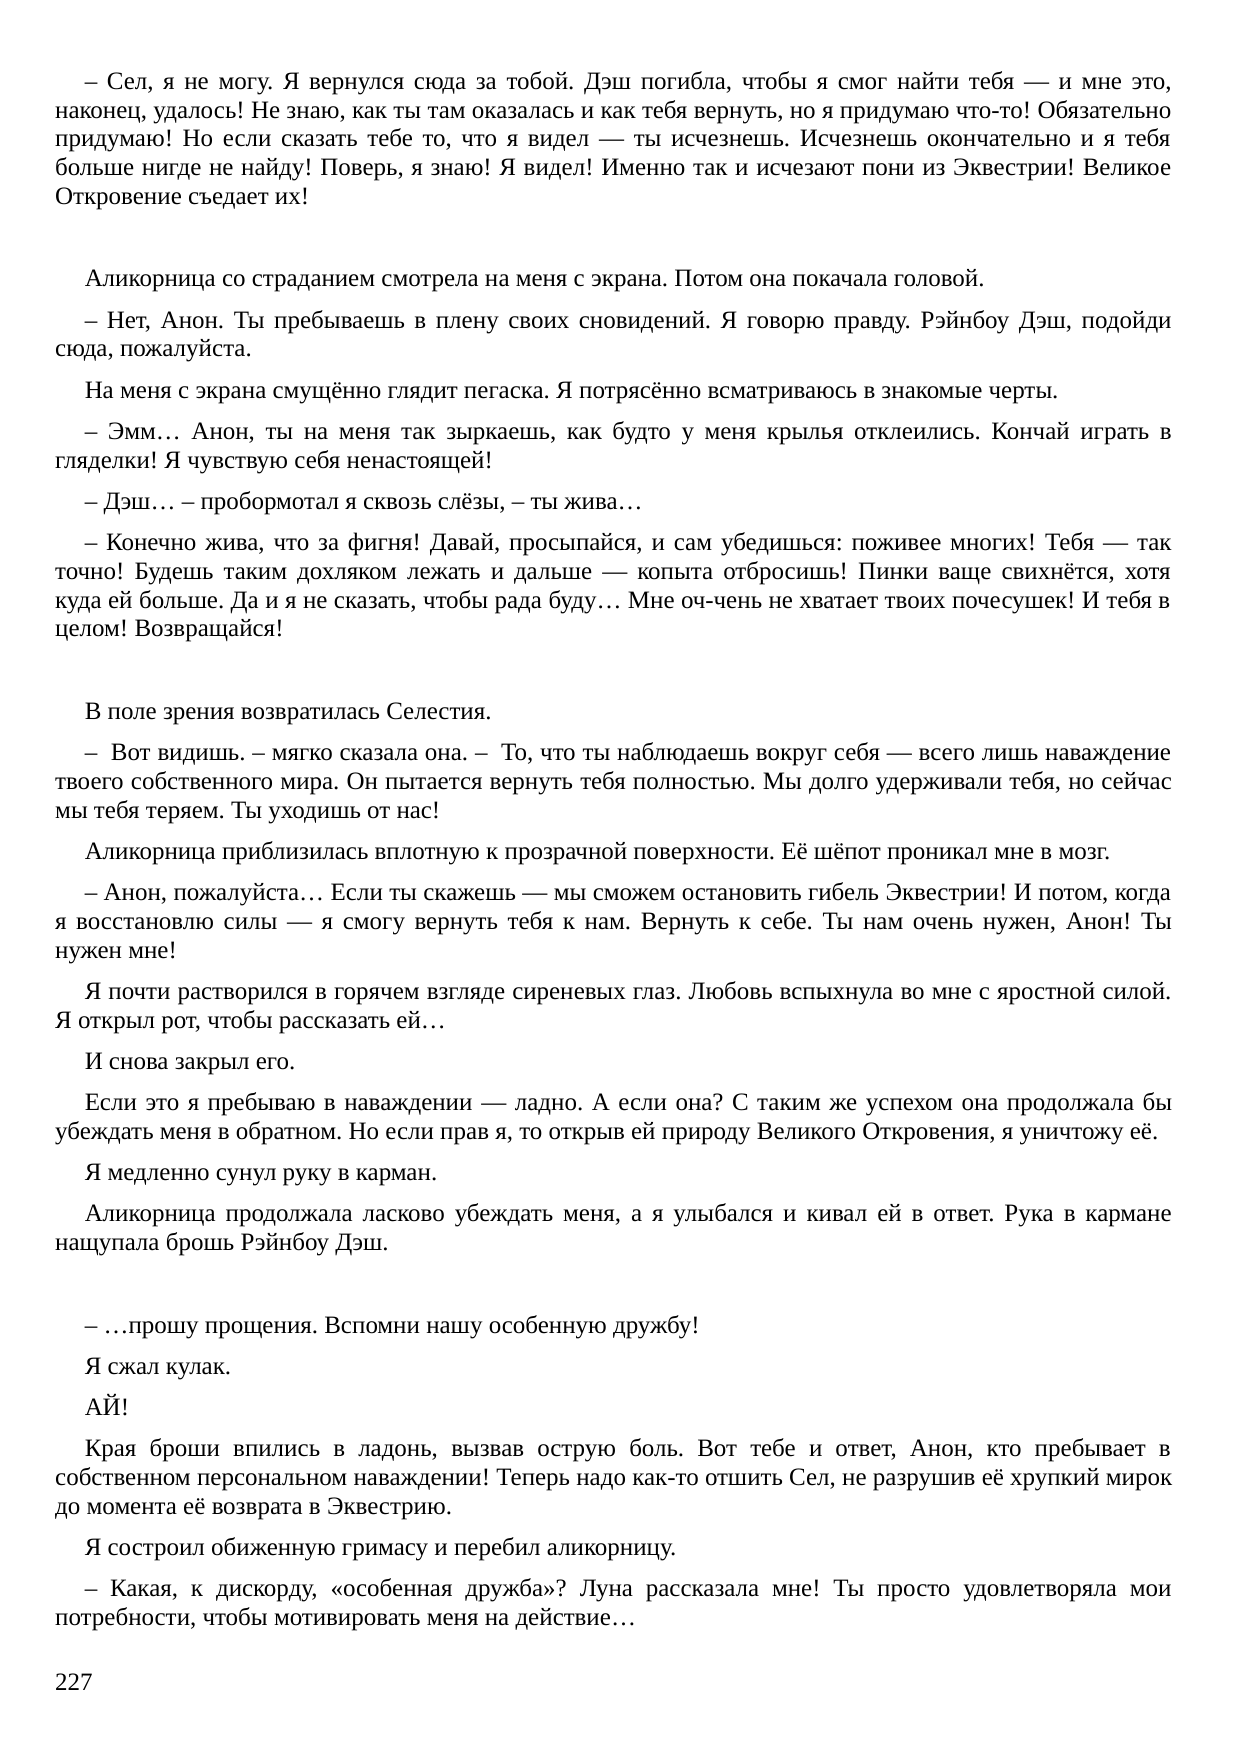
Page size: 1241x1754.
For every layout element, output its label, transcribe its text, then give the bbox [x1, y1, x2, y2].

text Я сжал кулак. [55, 1351, 1173, 1380]
text – Конечно жива, что за фигня! Давай, просыпайся, и сам убедишься: поживее многих! Тебя — так точно! Будешь таким дохляком лежать и дальше — копыта отбросишь! Пинки ваще свихнётся, хотя куда ей больше. Да и я не сказать, чтобы рада буду… Мне оч-чень не хватает твоих почесушек! И тебя в целом! Возвращайся! [55, 527, 1173, 642]
text Я медленно сунул руку в карман. [55, 1157, 1173, 1186]
text – Дэш… – пробормотал я сквозь слёзы, – ты жива… [55, 486, 1173, 515]
text Если это я пребываю в наваждении — ладно. А если она? С таким же успехом она продолжала бы убеждать меня в обратном. Но если прав я, то открыв ей природу Великого Откровения, я уничтожу её. [55, 1087, 1173, 1145]
text – Анон, пожалуйста… Если ты скажешь — мы сможем остановить гибель Эквестрии! И потом, когда я восстановлю силы — я смогу вернуть тебя к нам. Вернуть к себе. Ты нам очень нужен, Анон! Ты нужен мне! [55, 877, 1173, 963]
text – …прошу прощения. Вспомни нашу особенную дружбу! [55, 1310, 1173, 1338]
text – Вот видишь. – мягко сказала она. – То, что ты наблюдаешь вокруг себя — всего лишь наваждение твоего собственного мира. Он пытается вернуть тебя полностью. Мы долго удерживали тебя, но сейчас мы тебя теряем. Ты уходишь от нас! [55, 737, 1173, 823]
text – Сел, я не могу. Я вернулся сюда за тобой. Дэш погибла, чтобы я смог найти тебя — и мне это, наконец, удалось! Не знаю, как ты там оказалась и как тебя вернуть, но я придумаю что-то! Обязательно придумаю! Но если сказать тебе то, что я видел — ты исчезнешь. Исчезнешь окончательно и я тебя больше нигде не найду! Поверь, я знаю! Я видел! Именно так и исчезают пони из Эквестрии! Великое Откровение съедает их! [55, 66, 1173, 210]
text – Эмм… Анон, ты на меня так зыркаешь, как будто у меня крылья отклеились. Кончай играть в гляделки! Я чувствую себя ненастоящей! [55, 416, 1173, 473]
text АЙ! [55, 1392, 1173, 1421]
text – Нет, Анон. Ты пребываешь в плену своих сновидений. Я говорю правду. Рэйнбоу Дэш, подойди сюда, пожалуйста. [55, 305, 1173, 362]
text На меня с экрана смущённо глядит пегаска. Я потрясённо всматриваюсь в знакомые черты. [55, 375, 1173, 403]
text Я состроил обиженную гримасу и перебил аликорницу. [55, 1532, 1173, 1561]
text – Какая, к дискорду, «особенная дружба»? Луна рассказала мне! Ты просто удовлетворяла мои потребности, чтобы мотивировать меня на действие… [55, 1573, 1173, 1631]
text Края броши впились в ладонь, вызвав острую боль. Вот тебе и ответ, Анон, кто пребывает в собственном персональном наваждении! Теперь надо как-то отшить Сел, не разрушив её хрупкий мирок до момента её возврата в Эквестрию. [55, 1433, 1173, 1520]
text Аликорница продолжала ласково убеждать меня, а я улыбался и кивал ей в ответ. Рука в кармане нащупала брошь Рэйнбоу Дэш. [55, 1198, 1173, 1256]
text В поле зрения возвратилась Селестия. [55, 696, 1173, 725]
text Я почти растворился в горячем взгляде сиреневых глаз. Любовь вспыхнула во мне с яростной силой. Я открыл рот, чтобы рассказать ей… [55, 976, 1173, 1033]
text Аликорница со страданием смотрела на меня с экрана. Потом она покачала головой. [55, 263, 1173, 292]
text Аликорница приблизилась вплотную к прозрачной поверхности. Её шёпот проникал мне в мозг. [55, 836, 1173, 865]
text И снова закрыл его. [55, 1046, 1173, 1075]
